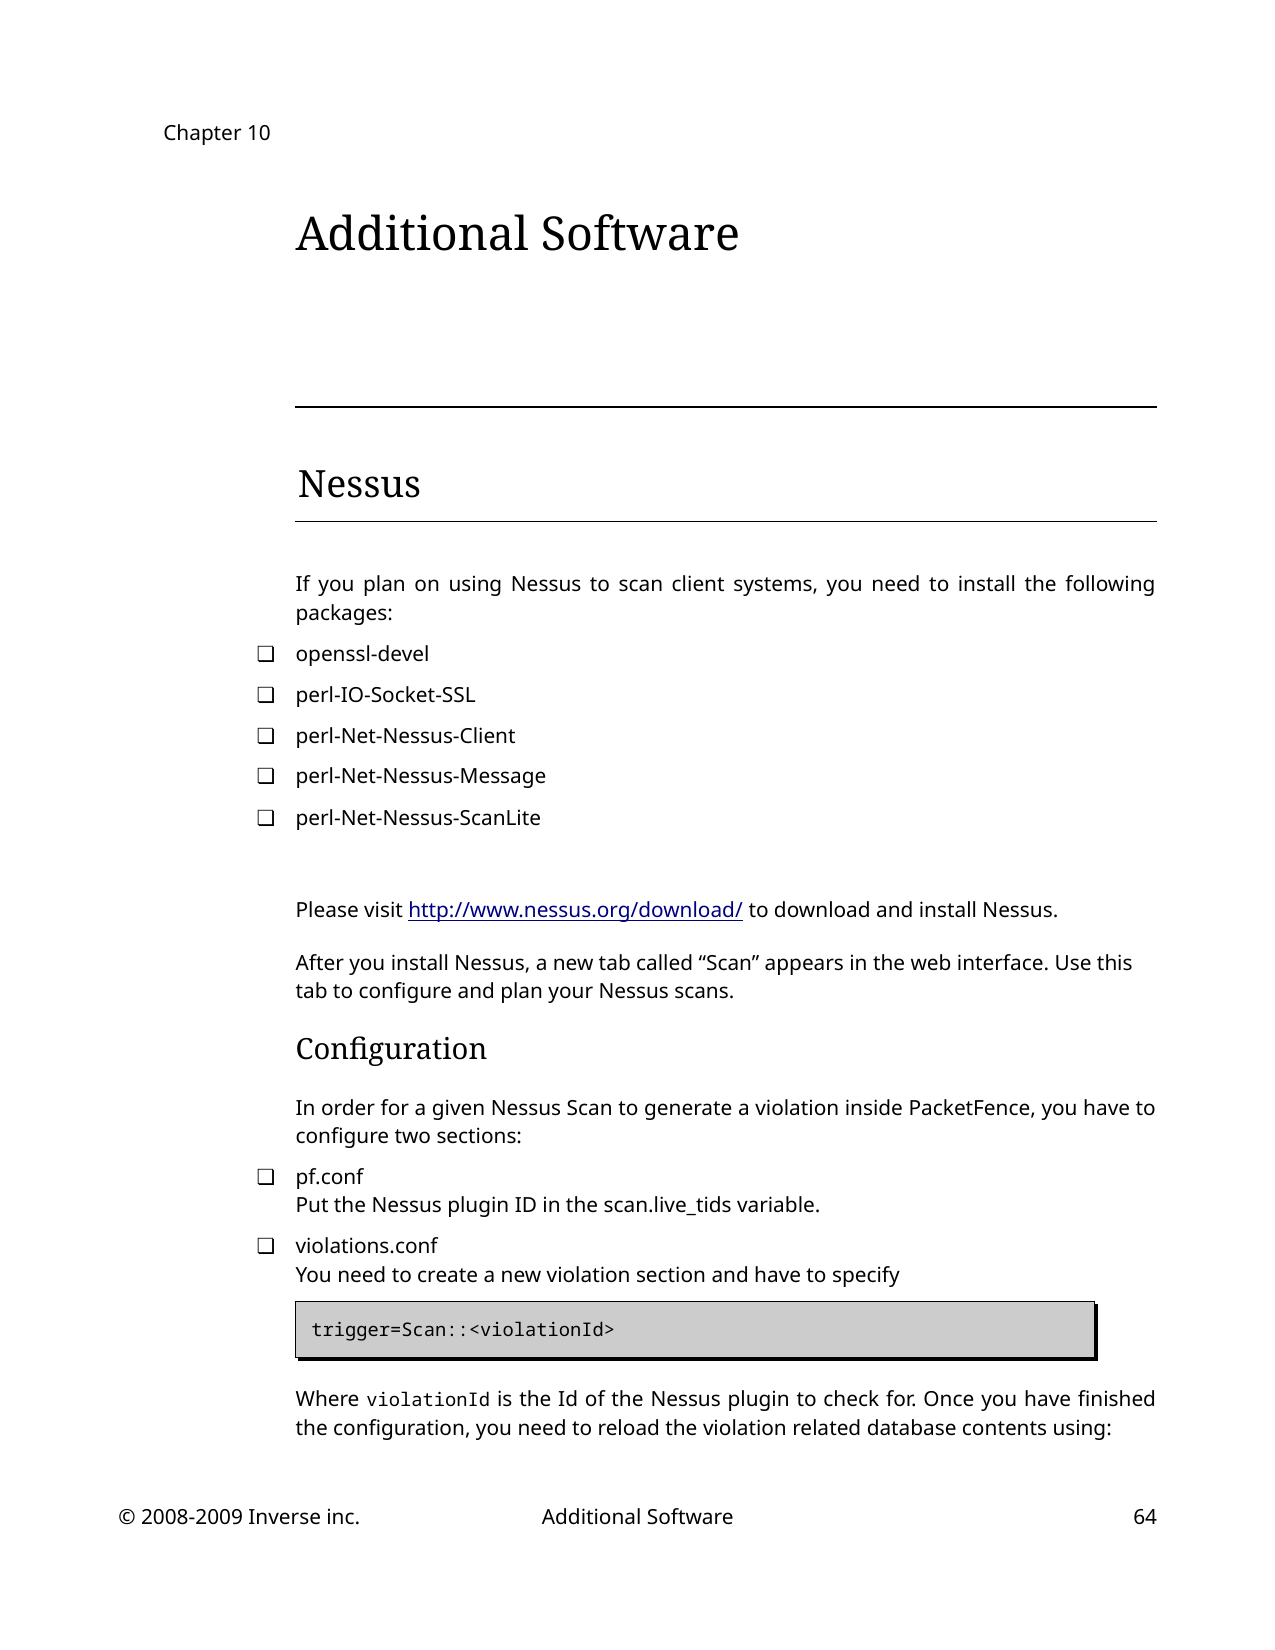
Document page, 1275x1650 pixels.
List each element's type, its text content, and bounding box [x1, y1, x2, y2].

list ❏ violations.conf You need to create a new violation section and have to specify [256, 1231, 1157, 1288]
list ❏ pf.conf Put the Nessus plugin ID in the scan.live_tids variable. [256, 1162, 1157, 1219]
list ❏ perl-Net-Nessus-Client [256, 721, 1157, 749]
list ❏ openssl-devel [256, 639, 1157, 667]
text Where violationId is the Id of the Nessus plugin to check for. Once you have finished the configuration, you need to reload the violation related database contents using: [295, 1384, 1157, 1441]
subtitle Configuration [295, 1028, 1157, 1068]
text After you install Nessus, a new tab called “Scan” appears in the web interface. Use this tab to configure and plan your Nessus scans. [295, 948, 1157, 1004]
text If you plan on using Nessus to scan client systems, you need to install the following packages: [295, 569, 1157, 626]
subtitle Additional Software [295, 201, 1157, 406]
list ❏ perl-Net-Nessus-ScanLite [256, 803, 1157, 831]
text trigger=Scan::<violationId> [296, 1302, 1094, 1357]
list ❏ perl-IO-Socket-SSL [256, 680, 1157, 708]
text In order for a given Nessus Scan to generate a violation inside PacketFence, you have to configure two sections: [295, 1093, 1157, 1149]
text Please visit http://www.nessus.org/download/ to download and install Nessus. [295, 896, 1157, 924]
subtitle Nessus [295, 458, 1157, 521]
list ❏ perl-Net-Nessus-Message [256, 762, 1157, 790]
